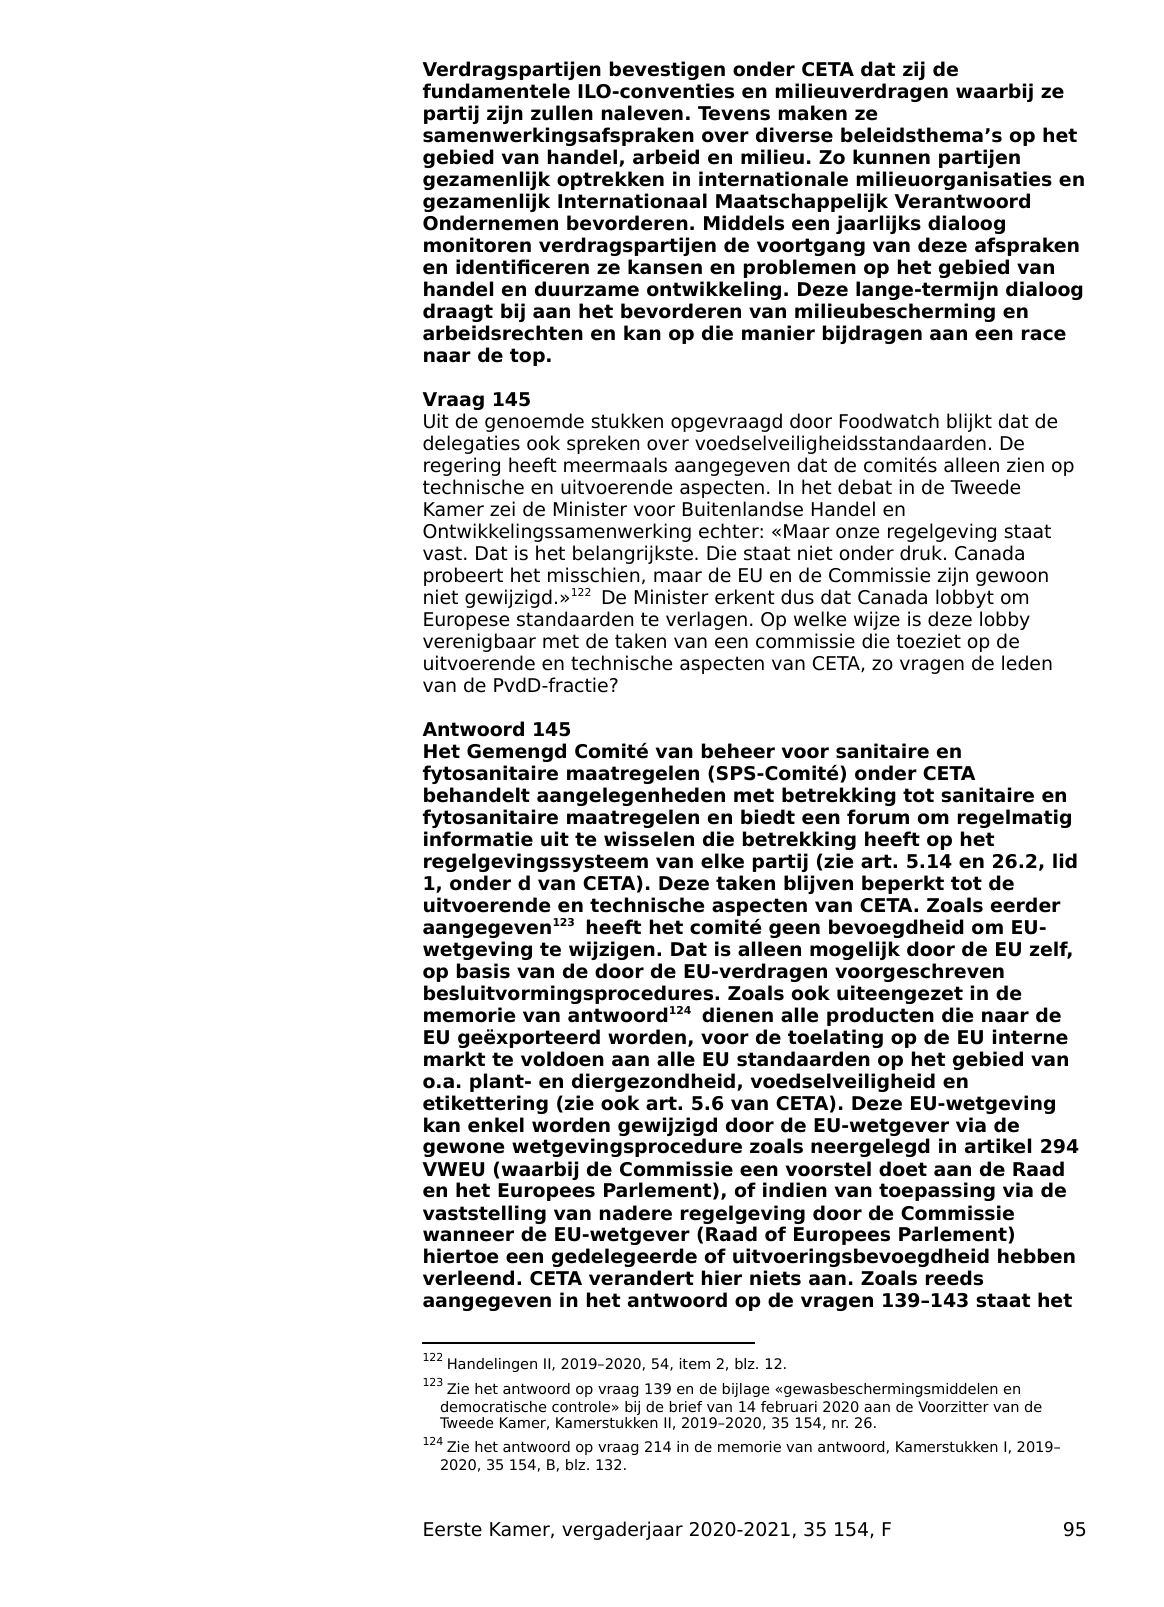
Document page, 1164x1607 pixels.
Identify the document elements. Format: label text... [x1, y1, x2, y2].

text Handelingen II, 2019–2020, 54, item 2, blz. 12. [422, 1352, 1087, 1374]
text Het Gemengd Comité van beheer voor sanitaire en fytosanitaire maatregelen (SPS-Comité) onder CETA behandelt aangelegenheden met betrekking tot sanitaire en fytosanitaire maatregelen en biedt een forum om regelmatig informatie uit te wisselen die betrekking heeft op het regelgevingssysteem van elke partij (zie art. 5.14 en 26.2, lid 1, onder d van CETA). Deze taken blijven beperkt tot de uitvoerende en technische aspecten van CETA. Zoals eerder aangegeven heeft het comité geen bevoegdheid om EU-wetgeving te wijzigen. Dat is alleen mogelijk door de EU zelf, op basis van de door de EU-verdragen voorgeschreven besluitvormingsprocedures. Zoals ook uiteengezet in de memorie van antwoord dienen alle producten die naar de EU geëxporteerd worden, voor de toelating op de EU interne markt te voldoen aan alle EU standaarden op het gebied van o.a. plant- en diergezondheid, voedselveiligheid en etikettering (zie ook art. 5.6 van CETA). Deze EU-wetgeving kan enkel worden gewijzigd door de EU-wetgever via de gewone wetgevingsprocedure zoals neergelegd in artikel 294 VWEU (waarbij de Commissie een voorstel doet aan de Raad en het Europees Parlement), of indien van toepassing via de vaststelling van nadere regelgeving door de Commissie wanneer de EU-wetgever (Raad of Europees Parlement) hiertoe een gedelegeerde of uitvoeringsbevoegdheid hebben verleend. CETA verandert hier niets aan. Zoals reeds aangegeven in het antwoord op de vragen 139–143 staat het [422, 741, 1087, 1312]
text Uit de genoemde stukken opgevraagd door Foodwatch blijkt dat de delegaties ook spreken over voedselveiligheidsstandaarden. De regering heeft meermaals aangegeven dat de comités alleen zien op technische en uitvoerende aspecten. In het debat in de Tweede Kamer zei de Minister voor Buitenlandse Handel en Ontwikkelingssamenwerking echter: «Maar onze regelgeving staat vast. Dat is het belangrijkste. Die staat niet onder druk. Canada probeert het misschien, maar de EU en de Commissie zijn gewoon niet gewijzigd.» De Minister erkent dus dat Canada lobbyt om Europese standaarden te verlagen. Op welke wijze is deze lobby verenigbaar met de taken van een commissie die toeziet op de uitvoerende en technische aspecten van CETA, zo vragen de leden van de PvdD-fractie? [422, 411, 1087, 697]
text Verdragspartijen bevestigen onder CETA dat zij de fundamentele ILO-conventies en milieuverdragen waarbij ze partij zijn zullen naleven. Tevens maken ze samenwerkingsafspraken over diverse beleidsthema’s op het gebied van handel, arbeid en milieu. Zo kunnen partijen gezamenlijk optrekken in internationale milieuorganisaties en gezamenlijk Internationaal Maatschappelijk Verantwoord Ondernemen bevorderen. Middels een jaarlijks dialoog monitoren verdragspartijen de voortgang van deze afspraken en identificeren ze kansen en problemen op het gebied van handel en duurzame ontwikkeling. Deze lange-termijn dialoog draagt bij aan het bevorderen van milieubescherming en arbeidsrechten en kan op die manier bijdragen aan een race naar de top. [422, 59, 1087, 367]
text Zie het antwoord op vraag 139 en de bijlage «gewasbeschermingsmiddelen en democratische controle» bij de brief van 14 februari 2020 aan de Voorzitter van de Tweede Kamer, Kamerstukken II, 2019–2020, 35 154, nr. 26. [422, 1377, 1087, 1432]
text Zie het antwoord op vraag 214 in de memorie van antwoord, Kamerstukken I, 2019–2020, 35 154, B, blz. 132. [422, 1435, 1087, 1474]
text Vraag 145 [422, 389, 1087, 411]
text Antwoord 145 [422, 719, 1087, 741]
